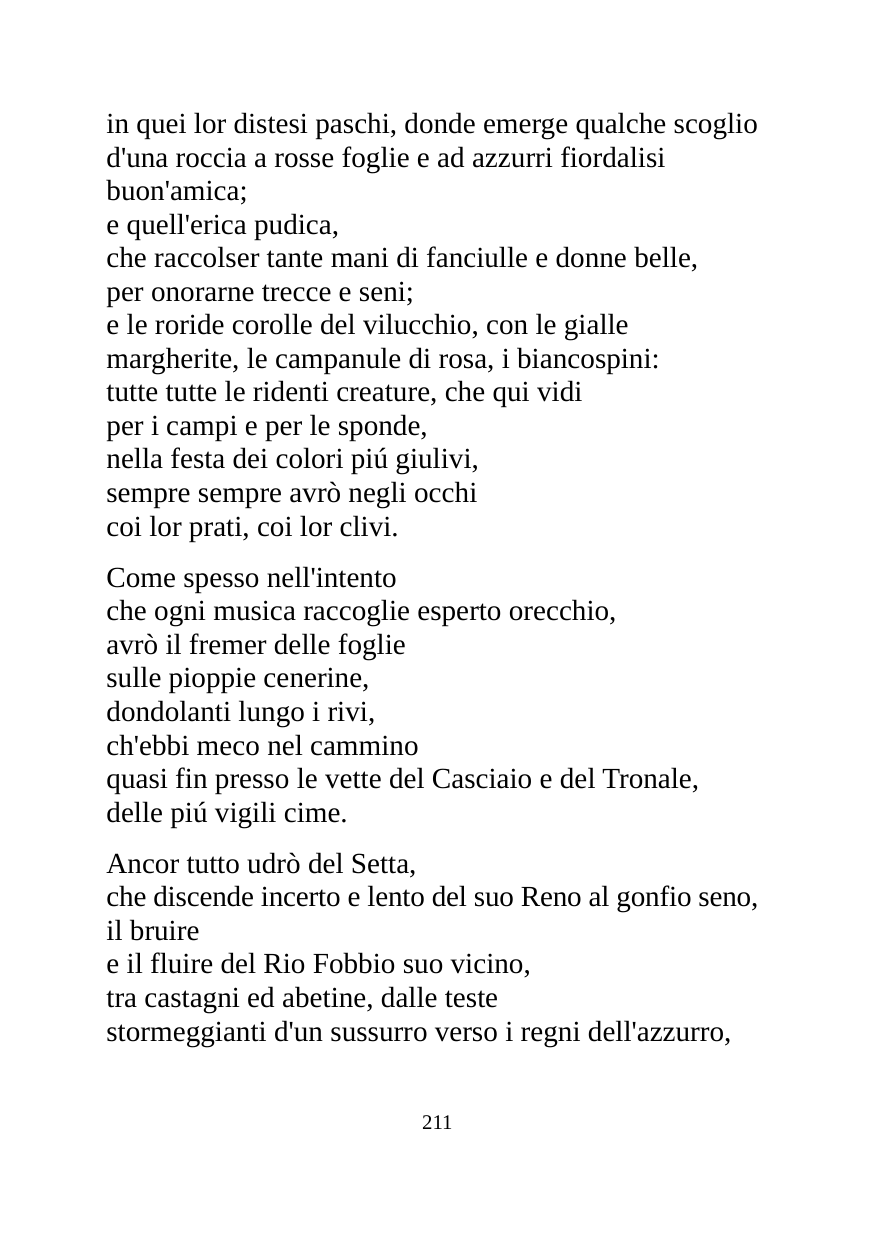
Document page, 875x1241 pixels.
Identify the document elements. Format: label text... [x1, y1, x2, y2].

text Come spesso nell'intento che ogni musica raccoglie esperto orecchio, avrò il fremer delle foglie sulle pioppie cenerine, dondolanti lungo i rivi, ch'ebbi meco nel cammino quasi fin presso le vette del Casciaio e del Tronale, delle piú vigili cime. [106, 560, 768, 828]
text Ancor tutto udrò del Setta, che discende incerto e lento del suo Reno al gonfio seno, il bruire e il fluire del Rio Fobbio suo vicino, tra castagni ed abetine, dalle teste stormeggianti d'un sussurro verso i regni dell'azzurro, [106, 846, 768, 1047]
text in quei lor distesi paschi, donde emerge qualche scoglio d'una roccia a rosse foglie e ad azzurri fiordalisi buon'amica; e quell'erica pudica, che raccolser tante mani di fanciulle e donne belle, per onorarne trecce e seni; e le roride corolle del vilucchio, con le gialle margherite, le campanule di rosa, i biancospini: tutte tutte le ridenti creature, che qui vidi per i campi e per le sponde, nella festa dei colori piú giulivi, sempre sempre avrò negli occhi coi lor prati, coi lor clivi. [106, 106, 768, 542]
